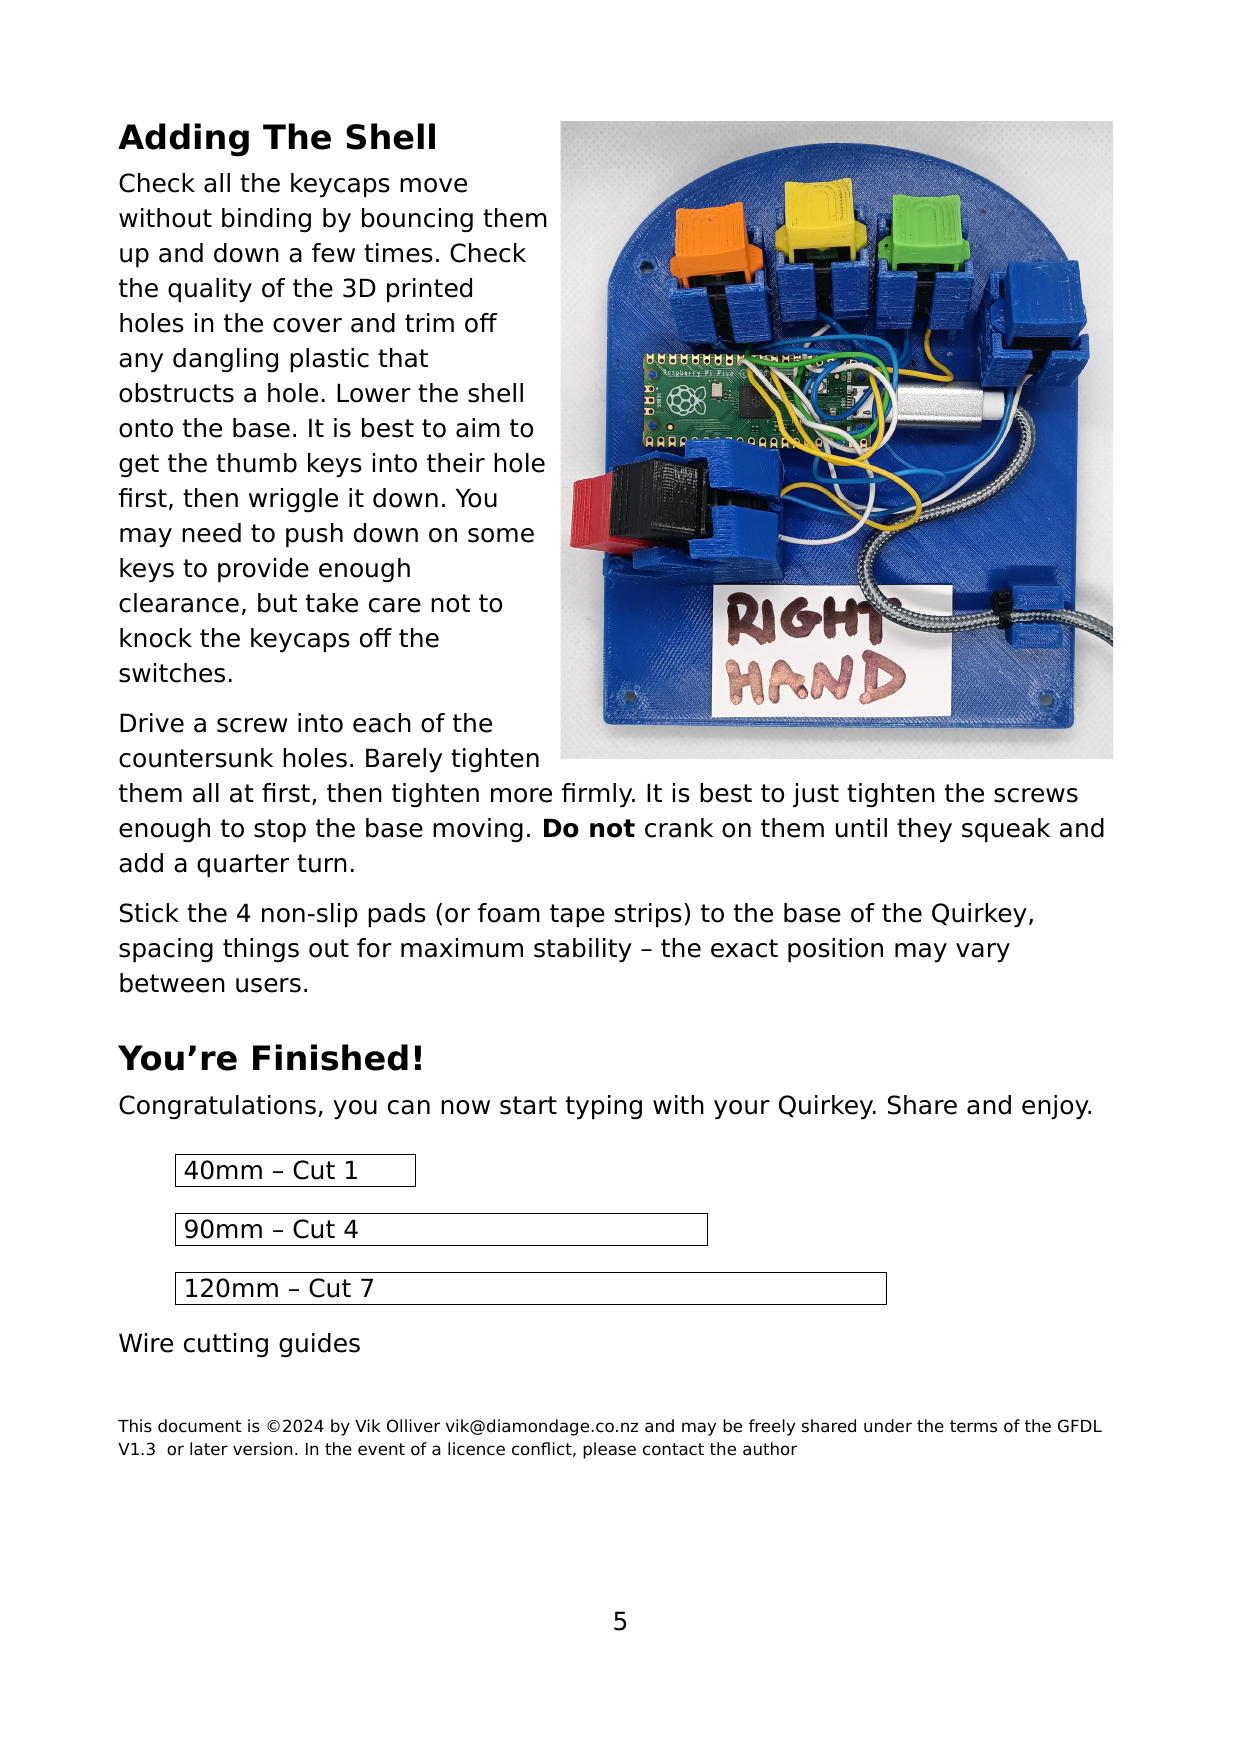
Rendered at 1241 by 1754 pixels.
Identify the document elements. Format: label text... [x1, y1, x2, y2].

text Wire cutting guides [118, 1329, 1122, 1359]
text Drive a screw into each of the countersunk holes. Barely tighten them all at first, then tighten more firmly. It is best to just tighten the screws enough to stop the base moving. Do not crank on them until they squeak and add a quarter turn. [118, 709, 1122, 878]
text Congratulations, you can now start typing with your Quirkey. Share and enjoy. [118, 1091, 1122, 1120]
text This document is ©2024 by Vik Olliver vik@diamondage.co.nz and may be freely shared under the terms of the GFDL V1.3 or later version. In the event of a licence conflict, please contact the author [118, 1417, 1122, 1459]
subtitle Adding The Shell [118, 110, 1125, 770]
subtitle You’re Finished! [118, 1039, 1122, 1078]
picture [562, 121, 1114, 759]
text Check all the keycaps move without binding by bouncing them up and down a few times. Check the quality of the 3D printed holes in the cover and trim off any dangling plastic that obstructs a hole. Lower the shell onto the base. It is best to aim to get the thumb keys into their hole first, then wriggle it down. You may need to push down on some keys to provide enough clearance, but take care not to knock the keycaps off the switches. [118, 170, 548, 689]
text Stick the 4 non-slip pads (or foam tape strips) to the base of the Quirkey, spacing things out for maximum stability – the exact position may vary between users. [118, 899, 1122, 998]
